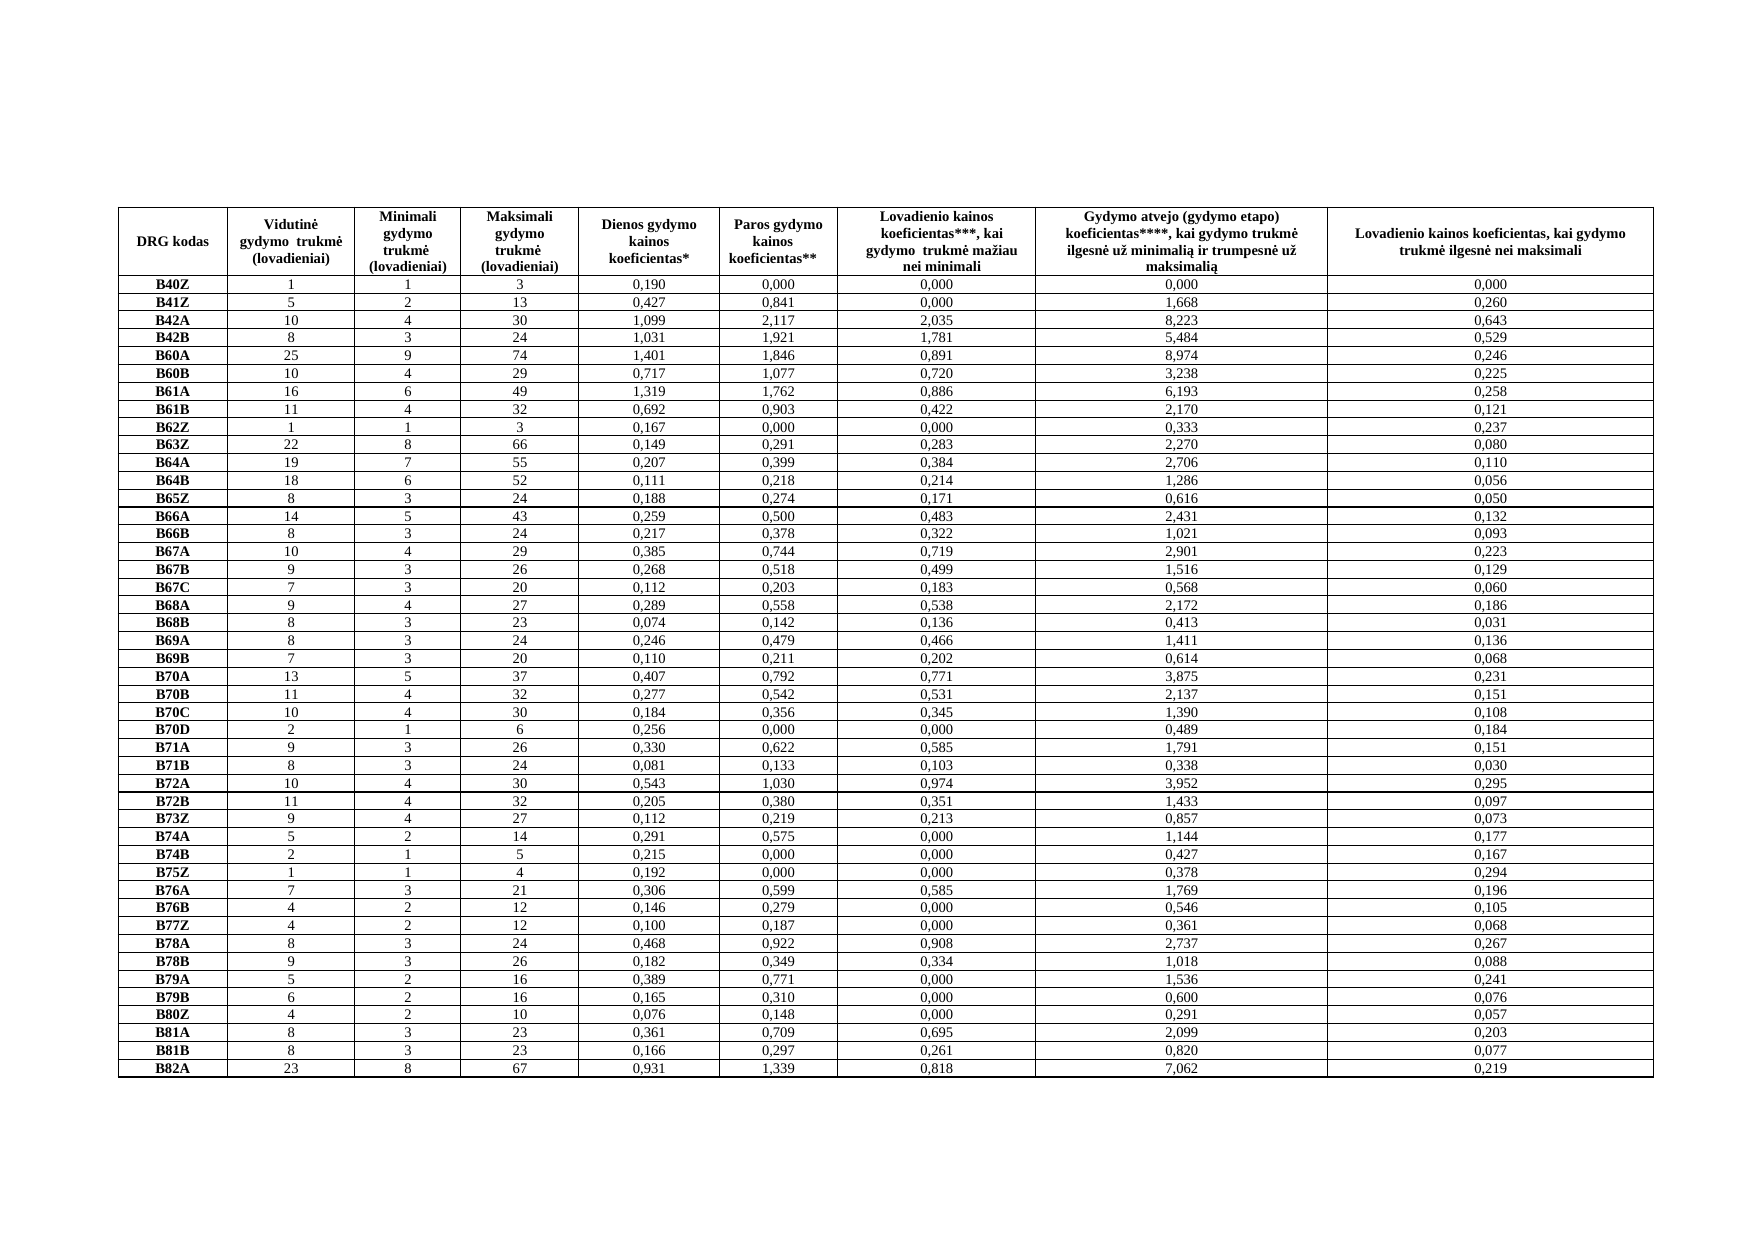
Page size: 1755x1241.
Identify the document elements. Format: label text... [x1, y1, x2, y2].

table_cell 10 [228, 365, 354, 382]
table_cell 0,211 [720, 650, 837, 667]
table_cell 0,384 [838, 454, 1035, 471]
table_cell B73Z [119, 810, 227, 827]
table_cell 20 [461, 579, 578, 595]
table_cell 0,000 [838, 1006, 1035, 1023]
table_cell 0,166 [579, 1042, 719, 1058]
table_header Lovadienio kainos koeficientas, kai gydymo trukmė ilgesnė nei maksimali [1328, 208, 1653, 275]
table_cell 5,484 [1036, 329, 1327, 346]
table_cell B60B [119, 365, 227, 382]
table_cell 0,241 [1328, 971, 1653, 987]
table_cell 1,411 [1036, 632, 1327, 649]
table_cell 3 [461, 418, 578, 435]
table_cell 5 [228, 294, 354, 310]
table_cell 4 [355, 793, 460, 809]
table_cell 0,068 [1328, 650, 1653, 667]
table_cell 0,345 [838, 703, 1035, 720]
table_cell 2 [355, 899, 460, 916]
table_cell 0,499 [838, 561, 1035, 578]
table_cell 30 [461, 703, 578, 720]
table_cell 0,820 [1036, 1042, 1327, 1058]
table_cell B64A [119, 454, 227, 471]
table_cell 0,310 [720, 988, 837, 1005]
table_cell 2,170 [1036, 401, 1327, 417]
table_cell 0,279 [720, 899, 837, 916]
table_cell B74A [119, 828, 227, 845]
table_cell B81A [119, 1024, 227, 1041]
table_cell 0,215 [579, 846, 719, 863]
table_cell 0,616 [1036, 490, 1327, 506]
table_cell 8,223 [1036, 311, 1327, 328]
table_cell 0,268 [579, 561, 719, 578]
table_cell 2,137 [1036, 686, 1327, 702]
table_cell B60A [119, 347, 227, 364]
table_cell B71B [119, 757, 227, 773]
table_cell 0,322 [838, 525, 1035, 542]
table_cell 0,000 [838, 917, 1035, 934]
table_cell 11 [228, 793, 354, 809]
table_cell 0,427 [1036, 846, 1327, 863]
table_cell 0,231 [1328, 668, 1653, 684]
table_cell 0,479 [720, 632, 837, 649]
table_cell 0,922 [720, 935, 837, 952]
table_cell 0,407 [579, 668, 719, 684]
table_cell 0,841 [720, 294, 837, 310]
table_cell B62Z [119, 418, 227, 435]
table_cell 0,000 [838, 846, 1035, 863]
table_cell 1,286 [1036, 472, 1327, 488]
table_cell 2,172 [1036, 596, 1327, 613]
table_cell 0,334 [838, 953, 1035, 969]
table_cell 24 [461, 757, 578, 773]
table_cell 3 [355, 1024, 460, 1041]
table_cell 1,339 [720, 1060, 837, 1076]
table_cell 1,077 [720, 365, 837, 382]
table_cell 0,203 [720, 579, 837, 595]
table_cell 0,717 [579, 365, 719, 382]
table_cell 0,543 [579, 775, 719, 791]
table_cell 1,319 [579, 383, 719, 399]
table_cell 23 [461, 614, 578, 631]
table_cell 3 [355, 632, 460, 649]
table_cell 3 [355, 881, 460, 898]
table_cell 4 [461, 864, 578, 880]
table_cell 0,031 [1328, 614, 1653, 631]
table_cell 4 [355, 543, 460, 560]
table_cell B66A [119, 508, 227, 524]
table_cell 0,483 [838, 508, 1035, 524]
table_cell 0,000 [720, 721, 837, 738]
table_cell 4 [355, 401, 460, 417]
table_cell 4 [228, 899, 354, 916]
table_cell 0,771 [720, 971, 837, 987]
table_cell 0,030 [1328, 757, 1653, 773]
table_cell 3 [355, 525, 460, 542]
table_cell 7 [228, 650, 354, 667]
table_cell 1,762 [720, 383, 837, 399]
table_cell B74B [119, 846, 227, 863]
table_cell 5 [355, 668, 460, 684]
table_cell 24 [461, 490, 578, 506]
table_cell 4 [355, 365, 460, 382]
table_cell 0,088 [1328, 953, 1653, 969]
table_cell 0,744 [720, 543, 837, 560]
table_cell 0,000 [838, 864, 1035, 880]
table_cell 0,000 [838, 988, 1035, 1005]
table_cell 29 [461, 543, 578, 560]
table_cell 0,361 [579, 1024, 719, 1041]
table_cell 0,380 [720, 793, 837, 809]
table_cell 8 [228, 757, 354, 773]
table_cell 0,142 [720, 614, 837, 631]
table_cell 0,171 [838, 490, 1035, 506]
table_cell 10 [461, 1006, 578, 1023]
table_cell 24 [461, 935, 578, 952]
table_cell 0,291 [720, 436, 837, 453]
table_cell 1,021 [1036, 525, 1327, 542]
table_cell 3 [355, 953, 460, 969]
table_cell 43 [461, 508, 578, 524]
table_cell 4 [355, 686, 460, 702]
table_cell 0,709 [720, 1024, 837, 1041]
table_cell 1,668 [1036, 294, 1327, 310]
table_cell 2,035 [838, 311, 1035, 328]
table_cell 11 [228, 686, 354, 702]
table_cell 66 [461, 436, 578, 453]
table_cell 5 [228, 828, 354, 845]
table_cell 27 [461, 596, 578, 613]
table_cell 0,188 [579, 490, 719, 506]
table_cell 0,000 [838, 418, 1035, 435]
table_header DRG kodas [119, 208, 227, 275]
table_cell 0,422 [838, 401, 1035, 417]
table_cell 0,184 [1328, 721, 1653, 738]
table_cell 14 [228, 508, 354, 524]
table_cell 0,186 [1328, 596, 1653, 613]
table_cell 1,030 [720, 775, 837, 791]
table_cell 0,183 [838, 579, 1035, 595]
table_cell 5 [461, 846, 578, 863]
table_cell 0,080 [1328, 436, 1653, 453]
table_cell 0,500 [720, 508, 837, 524]
table_cell B80Z [119, 1006, 227, 1023]
table_cell 9 [228, 561, 354, 578]
table_cell 4 [228, 1006, 354, 1023]
table_cell 9 [355, 347, 460, 364]
table_cell 1,846 [720, 347, 837, 364]
table_cell B68B [119, 614, 227, 631]
table_cell 24 [461, 329, 578, 346]
table_cell 1 [355, 864, 460, 880]
table_cell 8 [228, 614, 354, 631]
table_cell 0,719 [838, 543, 1035, 560]
table_cell 0,167 [579, 418, 719, 435]
table_cell 0,050 [1328, 490, 1653, 506]
table_cell 0,111 [579, 472, 719, 488]
table_cell 1,536 [1036, 971, 1327, 987]
table_cell 8 [228, 935, 354, 952]
table_cell 1,791 [1036, 739, 1327, 756]
table_cell 4 [355, 311, 460, 328]
table_cell 4 [355, 810, 460, 827]
table_cell 3 [355, 490, 460, 506]
table_cell 0,076 [1328, 988, 1653, 1005]
table_cell 0,219 [720, 810, 837, 827]
table_cell 0,338 [1036, 757, 1327, 773]
table_cell 0,108 [1328, 703, 1653, 720]
table_cell 0,695 [838, 1024, 1035, 1041]
table_cell 0,349 [720, 953, 837, 969]
table_cell 0,283 [838, 436, 1035, 453]
table_cell 5 [228, 971, 354, 987]
table_cell B67C [119, 579, 227, 595]
table_cell 0,000 [1036, 276, 1327, 293]
table_cell 30 [461, 775, 578, 791]
table_cell 0,182 [579, 953, 719, 969]
table_cell 1,018 [1036, 953, 1327, 969]
table_cell 32 [461, 686, 578, 702]
table_cell 14 [461, 828, 578, 845]
table_cell 0,568 [1036, 579, 1327, 595]
table_cell B72A [119, 775, 227, 791]
table_cell 0,246 [579, 632, 719, 649]
table_cell 8 [228, 490, 354, 506]
table_cell B70D [119, 721, 227, 738]
table_cell 0,136 [838, 614, 1035, 631]
table_cell 16 [461, 971, 578, 987]
table_cell 0,294 [1328, 864, 1653, 880]
table_cell 9 [228, 596, 354, 613]
table_cell 0,261 [838, 1042, 1035, 1058]
table_cell 0,219 [1328, 1060, 1653, 1076]
table_cell 0,389 [579, 971, 719, 987]
table_cell 0,190 [579, 276, 719, 293]
table_cell 0,857 [1036, 810, 1327, 827]
table_cell 2,270 [1036, 436, 1327, 453]
table_cell 0,333 [1036, 418, 1327, 435]
table_cell 0,148 [720, 1006, 837, 1023]
table_cell 0,274 [720, 490, 837, 506]
table_cell 2,737 [1036, 935, 1327, 952]
table_cell 0,074 [579, 614, 719, 631]
table_cell 0,614 [1036, 650, 1327, 667]
table_cell 0,468 [579, 935, 719, 952]
table_cell 0,000 [720, 846, 837, 863]
table_cell 26 [461, 561, 578, 578]
table_cell 0,237 [1328, 418, 1653, 435]
table_cell 0,196 [1328, 881, 1653, 898]
table_cell 2 [228, 721, 354, 738]
table_cell 0,385 [579, 543, 719, 560]
table_cell 2,431 [1036, 508, 1327, 524]
table_cell 22 [228, 436, 354, 453]
table_cell 0,306 [579, 881, 719, 898]
table_cell 27 [461, 810, 578, 827]
table_cell 0,427 [579, 294, 719, 310]
table_cell 24 [461, 525, 578, 542]
table_cell B72B [119, 793, 227, 809]
table_cell 0,112 [579, 810, 719, 827]
table_cell 0,720 [838, 365, 1035, 382]
table_cell 0,151 [1328, 686, 1653, 702]
table_header Vidutinė gydymo trukmė (lovadieniai) [228, 208, 354, 275]
table_cell 9 [228, 739, 354, 756]
table_cell B67B [119, 561, 227, 578]
table_cell 0,103 [838, 757, 1035, 773]
table_cell 0,489 [1036, 721, 1327, 738]
table_cell 0,558 [720, 596, 837, 613]
table_cell 0,000 [720, 276, 837, 293]
table_cell 6,193 [1036, 383, 1327, 399]
table_cell B70C [119, 703, 227, 720]
table_cell 25 [228, 347, 354, 364]
table_cell 8,974 [1036, 347, 1327, 364]
table_cell 4 [355, 596, 460, 613]
table_cell 0,110 [579, 650, 719, 667]
table_cell 0,361 [1036, 917, 1327, 934]
table_cell 8 [228, 1042, 354, 1058]
table_cell 0,413 [1036, 614, 1327, 631]
table_cell 0,076 [579, 1006, 719, 1023]
table_cell 2 [355, 917, 460, 934]
table_cell 0,000 [838, 828, 1035, 845]
table_cell B41Z [119, 294, 227, 310]
table_cell 0,256 [579, 721, 719, 738]
table_cell 2 [355, 1006, 460, 1023]
table_cell 1,031 [579, 329, 719, 346]
table_cell 2,901 [1036, 543, 1327, 560]
table_cell 10 [228, 311, 354, 328]
table_cell 0,000 [838, 721, 1035, 738]
table_cell 2,706 [1036, 454, 1327, 471]
table_cell 3,875 [1036, 668, 1327, 684]
table_cell 0,378 [1036, 864, 1327, 880]
table_cell 26 [461, 953, 578, 969]
table_cell 0,643 [1328, 311, 1653, 328]
table_cell B70A [119, 668, 227, 684]
table_cell 23 [228, 1060, 354, 1076]
table_cell B79B [119, 988, 227, 1005]
table_cell 11 [228, 401, 354, 417]
table_cell 0,000 [1328, 276, 1653, 293]
table_cell 21 [461, 881, 578, 898]
table_cell 0,207 [579, 454, 719, 471]
table_cell 0,000 [720, 864, 837, 880]
table_cell 1,433 [1036, 793, 1327, 809]
table_cell 0,903 [720, 401, 837, 417]
table_cell 5 [355, 508, 460, 524]
table_cell 0,908 [838, 935, 1035, 952]
table_header Minimali gydymo trukmė (lovadieniai) [355, 208, 460, 275]
table_cell 55 [461, 454, 578, 471]
table_cell 0,081 [579, 757, 719, 773]
table_cell 6 [228, 988, 354, 1005]
table_cell 0,518 [720, 561, 837, 578]
table_cell 0,214 [838, 472, 1035, 488]
table_cell 1,781 [838, 329, 1035, 346]
table_cell 0,546 [1036, 899, 1327, 916]
table_cell 0,110 [1328, 454, 1653, 471]
table_cell 8 [228, 525, 354, 542]
table_cell B70B [119, 686, 227, 702]
table_cell 0,277 [579, 686, 719, 702]
table_cell 13 [228, 668, 354, 684]
table_cell 0,529 [1328, 329, 1653, 346]
table_cell B63Z [119, 436, 227, 453]
table_cell 0,258 [1328, 383, 1653, 399]
table_cell 0,056 [1328, 472, 1653, 488]
table_cell B42A [119, 311, 227, 328]
table_header Dienos gydymo kainos koeficientas* [579, 208, 719, 275]
table_cell 0,205 [579, 793, 719, 809]
table_cell 3,952 [1036, 775, 1327, 791]
table_cell 13 [461, 294, 578, 310]
table_cell B42B [119, 329, 227, 346]
table_cell 0,542 [720, 686, 837, 702]
table_cell 0,057 [1328, 1006, 1653, 1023]
table_cell 0,177 [1328, 828, 1653, 845]
table_cell 12 [461, 899, 578, 916]
table_cell 7 [355, 454, 460, 471]
table_cell 23 [461, 1042, 578, 1058]
table_cell 0,692 [579, 401, 719, 417]
table_cell 2,117 [720, 311, 837, 328]
table_cell 0,600 [1036, 988, 1327, 1005]
table_cell 0,203 [1328, 1024, 1653, 1041]
table_cell 20 [461, 650, 578, 667]
table_cell 0,622 [720, 739, 837, 756]
table_cell 10 [228, 543, 354, 560]
table_cell 2 [355, 971, 460, 987]
table_cell B67A [119, 543, 227, 560]
table_cell B66B [119, 525, 227, 542]
table_cell 0,000 [838, 276, 1035, 293]
table_cell 2 [355, 294, 460, 310]
table_cell 0,351 [838, 793, 1035, 809]
table_cell 8 [355, 436, 460, 453]
table_cell B65Z [119, 490, 227, 506]
table_cell 3 [355, 579, 460, 595]
table_cell 0,538 [838, 596, 1035, 613]
table_cell 32 [461, 793, 578, 809]
table_cell 1 [355, 276, 460, 293]
table_cell 0,129 [1328, 561, 1653, 578]
table_cell 1 [228, 864, 354, 880]
table_cell 3 [355, 561, 460, 578]
table_cell 0,132 [1328, 508, 1653, 524]
table_cell 0,466 [838, 632, 1035, 649]
table_cell 1,769 [1036, 881, 1327, 898]
table_cell 0,202 [838, 650, 1035, 667]
table_cell B64B [119, 472, 227, 488]
table_cell 3 [355, 650, 460, 667]
table_cell 0,931 [579, 1060, 719, 1076]
table_cell B81B [119, 1042, 227, 1058]
table_cell 3 [355, 739, 460, 756]
table_cell B40Z [119, 276, 227, 293]
table_cell 0,223 [1328, 543, 1653, 560]
table_cell 0,187 [720, 917, 837, 934]
table_cell 0,167 [1328, 846, 1653, 863]
table_cell 1,144 [1036, 828, 1327, 845]
table_cell 3 [355, 757, 460, 773]
table_cell B77Z [119, 917, 227, 934]
table_cell 7,062 [1036, 1060, 1327, 1076]
table_cell B71A [119, 739, 227, 756]
table_cell 0,531 [838, 686, 1035, 702]
table_cell 0,792 [720, 668, 837, 684]
table_cell 2,099 [1036, 1024, 1327, 1041]
table_cell 9 [228, 810, 354, 827]
table_cell 0,000 [838, 971, 1035, 987]
table_cell 0,246 [1328, 347, 1653, 364]
table_cell 8 [355, 1060, 460, 1076]
table_cell 0,891 [838, 347, 1035, 364]
table_cell 6 [355, 472, 460, 488]
table_cell 0,575 [720, 828, 837, 845]
table_cell 3 [355, 1042, 460, 1058]
table_cell B69A [119, 632, 227, 649]
table_cell 0,100 [579, 917, 719, 934]
table_cell 4 [355, 703, 460, 720]
table_header Gydymo atvejo (gydymo etapo) koeficientas****, kai gydymo trukmė ilgesnė už minimalią ir trumpesnė už maksimalią [1036, 208, 1327, 275]
table_cell B61A [119, 383, 227, 399]
table_cell 0,105 [1328, 899, 1653, 916]
table_cell 16 [461, 988, 578, 1005]
table_cell 0,260 [1328, 294, 1653, 310]
table_cell 4 [355, 775, 460, 791]
table_cell B82A [119, 1060, 227, 1076]
table_cell 0,077 [1328, 1042, 1653, 1058]
table_cell B78A [119, 935, 227, 952]
table_cell 0,121 [1328, 401, 1653, 417]
table_cell 0,151 [1328, 739, 1653, 756]
table_cell B78B [119, 953, 227, 969]
table_cell 0,974 [838, 775, 1035, 791]
table_cell 24 [461, 632, 578, 649]
table_cell 30 [461, 311, 578, 328]
table_cell 0,259 [579, 508, 719, 524]
table_cell 1 [228, 276, 354, 293]
table_cell 1,401 [579, 347, 719, 364]
table_cell 0,289 [579, 596, 719, 613]
table_header Maksimali gydymo trukmė (lovadieniai) [461, 208, 578, 275]
table_cell 0,060 [1328, 579, 1653, 595]
table_cell 6 [461, 721, 578, 738]
table_cell 0,097 [1328, 793, 1653, 809]
table_cell 2 [228, 846, 354, 863]
table_cell 0,133 [720, 757, 837, 773]
table_cell 10 [228, 775, 354, 791]
table_cell 0,000 [838, 294, 1035, 310]
table_cell 49 [461, 383, 578, 399]
table_cell 0,267 [1328, 935, 1653, 952]
table_cell 0,192 [579, 864, 719, 880]
table_cell 1,099 [579, 311, 719, 328]
table_cell 0,184 [579, 703, 719, 720]
table_cell 0,378 [720, 525, 837, 542]
table_cell 1,921 [720, 329, 837, 346]
table_cell 29 [461, 365, 578, 382]
table_cell 0,886 [838, 383, 1035, 399]
table_cell B76B [119, 899, 227, 916]
table_cell 9 [228, 953, 354, 969]
table_cell 0,585 [838, 881, 1035, 898]
table_cell 0,585 [838, 739, 1035, 756]
table_cell 26 [461, 739, 578, 756]
table_cell 1 [355, 418, 460, 435]
table_cell 1,516 [1036, 561, 1327, 578]
table_cell 8 [228, 632, 354, 649]
table_cell 19 [228, 454, 354, 471]
table_cell 0,000 [838, 899, 1035, 916]
table_cell 1,390 [1036, 703, 1327, 720]
table_cell 0,073 [1328, 810, 1653, 827]
table_cell 0,330 [579, 739, 719, 756]
table_cell 2 [355, 988, 460, 1005]
table_cell 1 [228, 418, 354, 435]
table_cell 7 [228, 881, 354, 898]
table_cell 18 [228, 472, 354, 488]
table_cell 6 [355, 383, 460, 399]
table_cell 37 [461, 668, 578, 684]
table_cell 0,599 [720, 881, 837, 898]
table_cell 0,218 [720, 472, 837, 488]
table_cell 67 [461, 1060, 578, 1076]
table_cell 7 [228, 579, 354, 595]
table_cell 12 [461, 917, 578, 934]
table_cell B76A [119, 881, 227, 898]
table_cell 32 [461, 401, 578, 417]
table_cell B68A [119, 596, 227, 613]
table_cell 0,291 [1036, 1006, 1327, 1023]
table_cell 0,146 [579, 899, 719, 916]
table_cell 0,068 [1328, 917, 1653, 934]
table_cell B69B [119, 650, 227, 667]
table_cell 74 [461, 347, 578, 364]
table_cell 10 [228, 703, 354, 720]
table_cell B79A [119, 971, 227, 987]
table_cell 0,399 [720, 454, 837, 471]
table_cell 3 [355, 329, 460, 346]
table_cell 8 [228, 329, 354, 346]
table_cell 52 [461, 472, 578, 488]
table_cell 0,225 [1328, 365, 1653, 382]
table_header Paros gydymo kainos koeficientas** [720, 208, 837, 275]
table_cell 0,291 [579, 828, 719, 845]
table_cell 8 [228, 1024, 354, 1041]
table_cell 0,818 [838, 1060, 1035, 1076]
table_cell 0,217 [579, 525, 719, 542]
table_cell 0,093 [1328, 525, 1653, 542]
table_cell 2 [355, 828, 460, 845]
table_cell 0,000 [720, 418, 837, 435]
table_cell 3,238 [1036, 365, 1327, 382]
table_cell 0,213 [838, 810, 1035, 827]
table_cell 3 [355, 935, 460, 952]
table_cell 0,771 [838, 668, 1035, 684]
table_cell B75Z [119, 864, 227, 880]
table_header Lovadienio kainos koeficientas***, kai gydymo trukmė mažiau nei minimali [838, 208, 1035, 275]
table_cell 0,165 [579, 988, 719, 1005]
table_cell 3 [461, 276, 578, 293]
table_cell 23 [461, 1024, 578, 1041]
table_cell 0,356 [720, 703, 837, 720]
table_cell B61B [119, 401, 227, 417]
table_cell 0,297 [720, 1042, 837, 1058]
table_cell 0,112 [579, 579, 719, 595]
table_cell 16 [228, 383, 354, 399]
table_cell 1 [355, 846, 460, 863]
table_cell 0,136 [1328, 632, 1653, 649]
table_cell 4 [228, 917, 354, 934]
table_cell 0,149 [579, 436, 719, 453]
table_cell 1 [355, 721, 460, 738]
table_cell 3 [355, 614, 460, 631]
table_cell 0,295 [1328, 775, 1653, 791]
